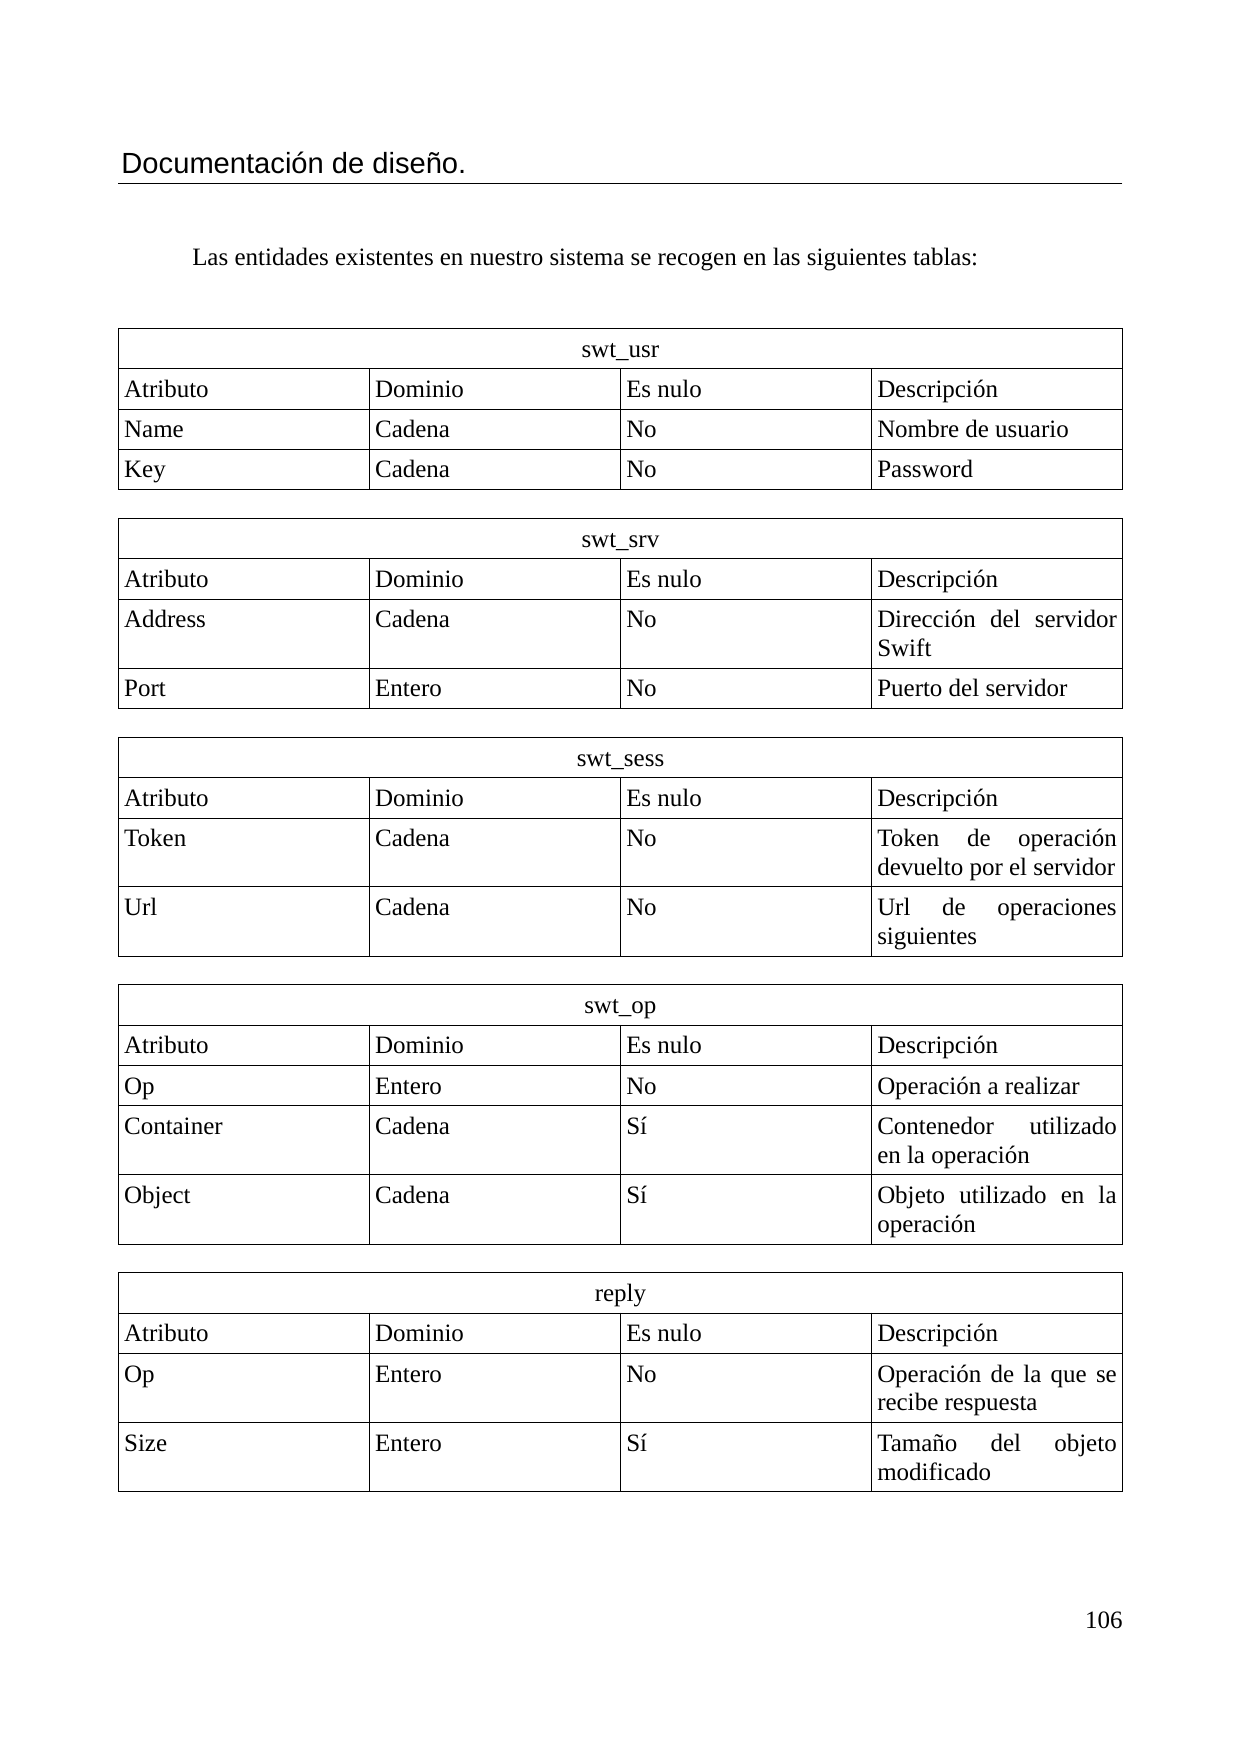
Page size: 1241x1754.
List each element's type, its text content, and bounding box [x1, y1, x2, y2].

table_cell Op [119, 1354, 369, 1422]
table_cell Cadena [370, 410, 620, 449]
table_cell Descripción [872, 1026, 1122, 1065]
table_cell Sí [621, 1106, 871, 1174]
table_cell Atributo [119, 778, 369, 817]
table_cell Descripción [872, 559, 1122, 598]
table_cell Cadena [370, 1175, 620, 1243]
table_cell Key [119, 450, 369, 489]
table_cell No [621, 1066, 871, 1105]
table_cell Es nulo [621, 559, 871, 598]
table_cell Es nulo [621, 1026, 871, 1065]
table_cell Cadena [370, 819, 620, 886]
table_cell Container [119, 1106, 369, 1174]
table_cell Descripción [872, 778, 1122, 817]
table_header swt_sess [119, 738, 1122, 777]
table_cell Cadena [370, 450, 620, 489]
table_cell Cadena [370, 600, 620, 668]
table_cell Sí [621, 1175, 871, 1243]
text Las entidades existentes en nuestro sistema se recogen en las siguientes tablas: [118, 242, 1122, 270]
table_cell Es nulo [621, 1314, 871, 1353]
table_cell Password [872, 450, 1122, 489]
table_cell Dominio [370, 1026, 620, 1065]
table_cell Size [119, 1423, 369, 1491]
table_cell Nombre de usuario [872, 410, 1122, 449]
table_cell Sí [621, 1423, 871, 1491]
table_cell Dirección del servidor Swift [872, 600, 1122, 668]
table_cell No [621, 600, 871, 668]
table_cell Cadena [370, 887, 620, 956]
table_header swt_srv [119, 519, 1122, 558]
table_cell Entero [370, 669, 620, 708]
table_cell Address [119, 600, 369, 668]
table_cell Entero [370, 1423, 620, 1491]
table_cell Entero [370, 1354, 620, 1422]
table_cell Objeto utilizado en la operación [872, 1175, 1122, 1243]
table_cell Cadena [370, 1106, 620, 1174]
table_cell Operación a realizar [872, 1066, 1122, 1105]
table_cell No [621, 1354, 871, 1422]
table_cell Token [119, 819, 369, 886]
table_cell Operación de la que se recibe respuesta [872, 1354, 1122, 1422]
table_cell Object [119, 1175, 369, 1243]
table_cell Atributo [119, 559, 369, 598]
table_header swt_op [119, 985, 1122, 1025]
table_cell Op [119, 1066, 369, 1105]
table_cell Atributo [119, 1314, 369, 1353]
table_cell Token de operación devuelto por el servidor [872, 819, 1122, 886]
table_cell Es nulo [621, 369, 871, 408]
table_cell Es nulo [621, 778, 871, 817]
table_cell Contenedor utilizado en la operación [872, 1106, 1122, 1174]
table_cell Descripción [872, 1314, 1122, 1353]
table_cell Tamaño del objeto modificado [872, 1423, 1122, 1491]
table_cell Puerto del servidor [872, 669, 1122, 708]
table_cell Atributo [119, 1026, 369, 1065]
table_cell Dominio [370, 559, 620, 598]
table_cell No [621, 819, 871, 886]
table_cell No [621, 450, 871, 489]
table_header swt_usr [119, 329, 1122, 368]
table_cell No [621, 410, 871, 449]
table_cell Url de operaciones siguientes [872, 887, 1122, 956]
table_cell Name [119, 410, 369, 449]
table_header reply [119, 1273, 1122, 1313]
table_cell No [621, 669, 871, 708]
table_cell Dominio [370, 778, 620, 817]
table_cell Descripción [872, 369, 1122, 408]
table_cell Entero [370, 1066, 620, 1105]
table_cell Atributo [119, 369, 369, 408]
table_cell Dominio [370, 369, 620, 408]
table_cell No [621, 887, 871, 956]
table_cell Url [119, 887, 369, 956]
table_cell Dominio [370, 1314, 620, 1353]
table_cell Port [119, 669, 369, 708]
